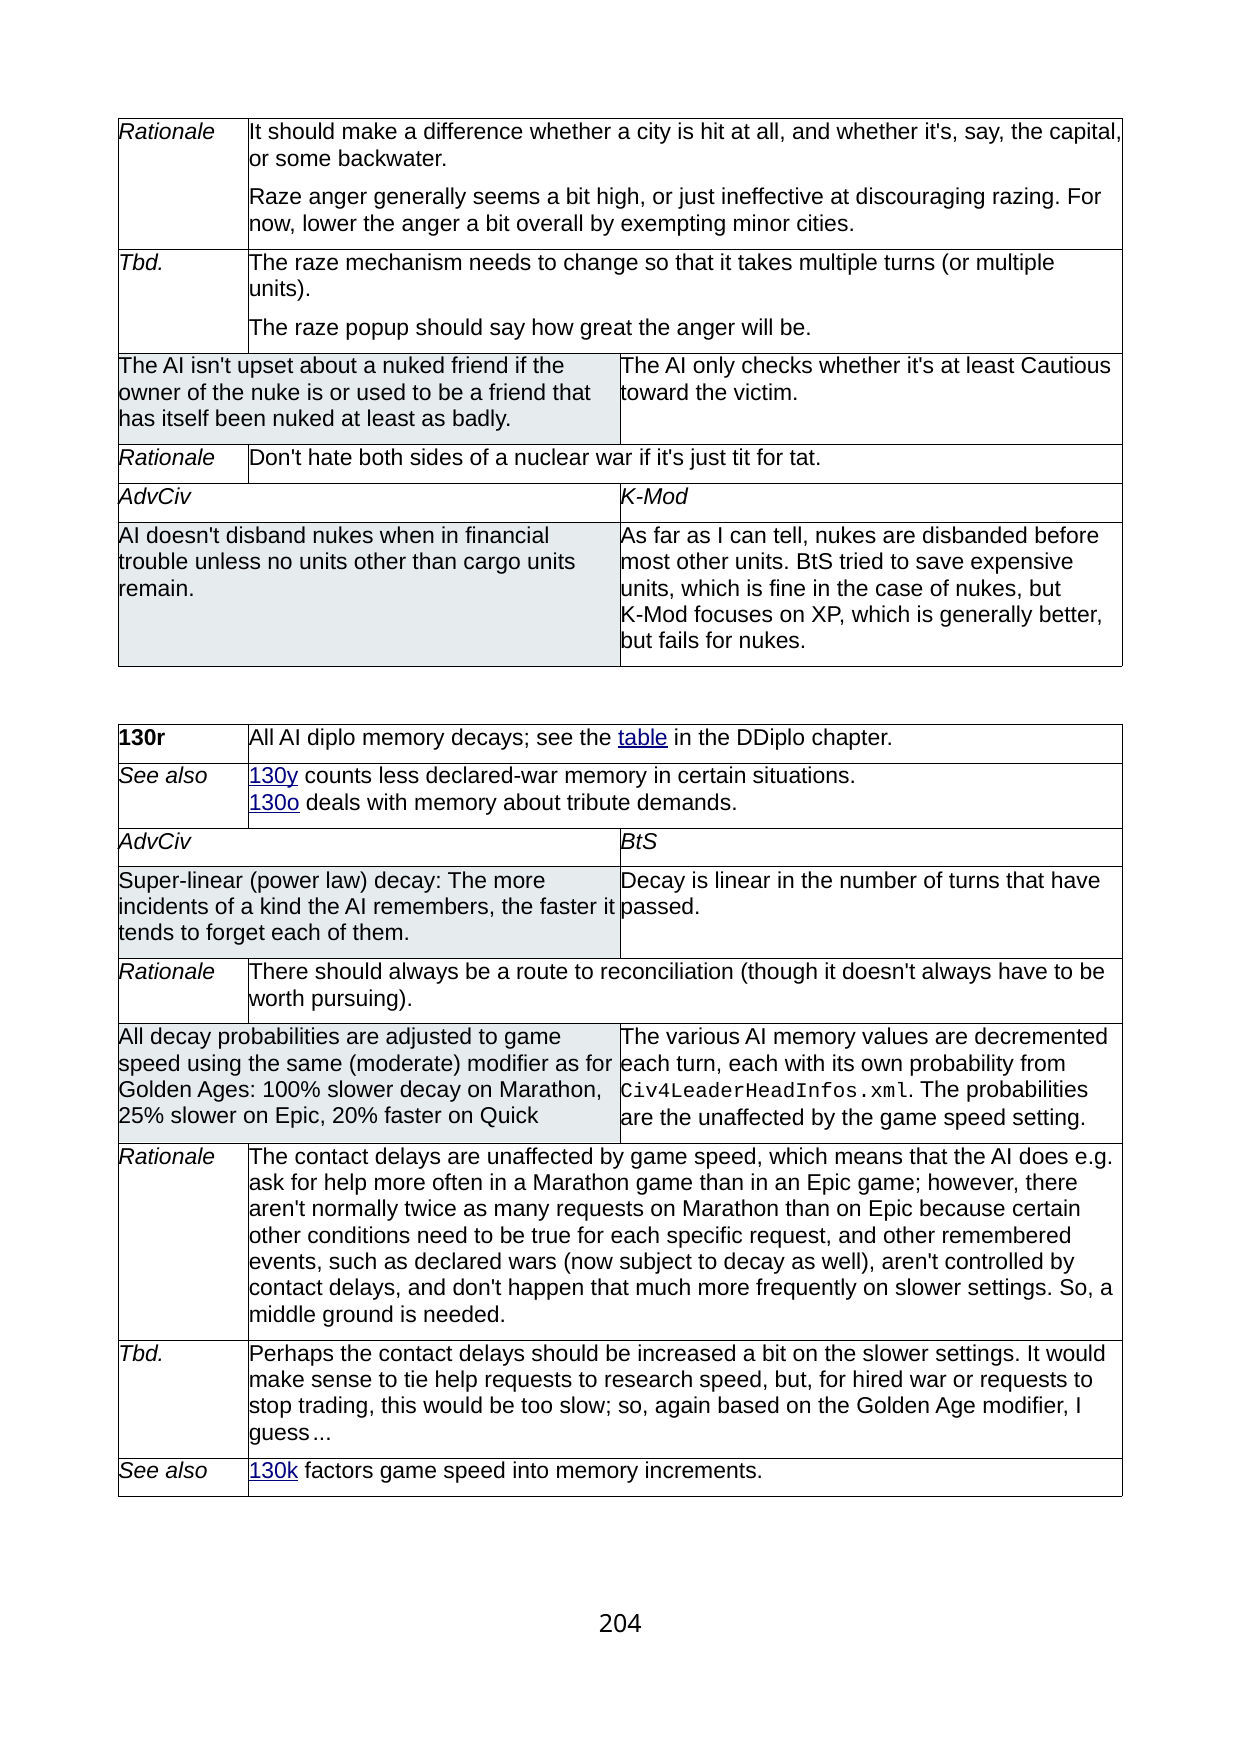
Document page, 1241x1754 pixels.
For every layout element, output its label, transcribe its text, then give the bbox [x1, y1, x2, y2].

table_cell AI doesn't disband nukes when in financial trouble unless no units other than cargo units remain. [119, 523, 620, 666]
table_cell The contact delays are unaffected by game speed, which means that the AI does e.g. ask for help more often in a Marathon game than in an Epic game; however, there aren't normally twice as many requests on Marathon than on Epic because certain other conditions need to be true for each specific request, and other remembered events, such as declared wars (now subject to decay as well), aren't controlled by contact delays, and don't happen that much more frequently on slower settings. So, a middle ground is needed. [249, 1144, 1122, 1339]
table_cell Rationale [119, 445, 248, 483]
table_cell The AI only checks whether it's at least Cautious toward the victim. [621, 354, 1122, 444]
table_header All AI diplo memory decays; see the table in the DDiplo chapter. [249, 725, 1122, 762]
table_cell See also [119, 1459, 248, 1496]
table_cell As far as I can tell, nukes are disbanded before most other units. BtS tried to save expensive units, which is fine in the case of nukes, but K‑Mod focuses on XP, which is generally better, but fails for nukes. [621, 523, 1122, 666]
table_cell The various AI memory values are decremented each turn, each with its own probability from Civ4LeaderHeadInfos.xml. The probabilities are the unaffected by the game speed setting. [621, 1024, 1122, 1142]
table_cell Don't hate both sides of a nuclear war if it's just tit for tat. [249, 445, 1122, 483]
table_cell Perhaps the contact delays should be increased a bit on the slower settings. It would make sense to tie help requests to research speed, but, for hired war or requests to stop trading, this would be too slow; so, again based on the Golden Age modifier, I guess ... [249, 1341, 1122, 1457]
table_cell 130y counts less declared-war memory in certain situations. 130o deals with memory about tribute demands. [249, 764, 1122, 828]
table_cell BtS [621, 829, 1122, 866]
table_cell K-Mod [621, 484, 1122, 522]
table_cell Decay is linear in the number of turns that have passed. [621, 867, 1122, 958]
table_cell Tbd. [119, 250, 248, 352]
table_cell AdvCiv [119, 484, 620, 522]
table_header 130r [119, 725, 248, 762]
table_cell There should always be a route to reconciliation (though it doesn't always have to be worth pursuing). [249, 959, 1122, 1023]
table_cell Tbd. [119, 1341, 248, 1457]
table_cell It should make a difference whether a city is hit at all, and whether it's, say, the capital, or some backwater. Raze anger generally seems a bit high, or just ineffective at discouraging razing. For now, lower the anger a bit overall by exempting minor cities. [249, 119, 1122, 248]
table_cell All decay probabilities are adjusted to game speed using the same (moderate) modifier as for Golden Ages: 100% slower decay on Marathon, 25% slower on Epic, 20% faster on Quick [119, 1024, 620, 1142]
table_cell Rationale [119, 119, 248, 248]
table_cell Rationale [119, 959, 248, 1023]
table_cell See also [119, 764, 248, 828]
table_cell The AI isn't upset about a nuked friend if the owner of the nuke is or used to be a friend that has itself been nuked at least as badly. [119, 354, 620, 444]
table_cell AdvCiv [119, 829, 620, 866]
table_cell Rationale [119, 1144, 248, 1339]
table_cell 130k factors game speed into memory increments. [249, 1459, 1122, 1496]
table_cell Super-linear (power law) decay: The more incidents of a kind the AI remembers, the faster it tends to forget each of them. [119, 867, 620, 958]
table_cell The raze mechanism needs to change so that it takes multiple turns (or multiple units). The raze popup should say how great the anger will be. [249, 250, 1122, 352]
